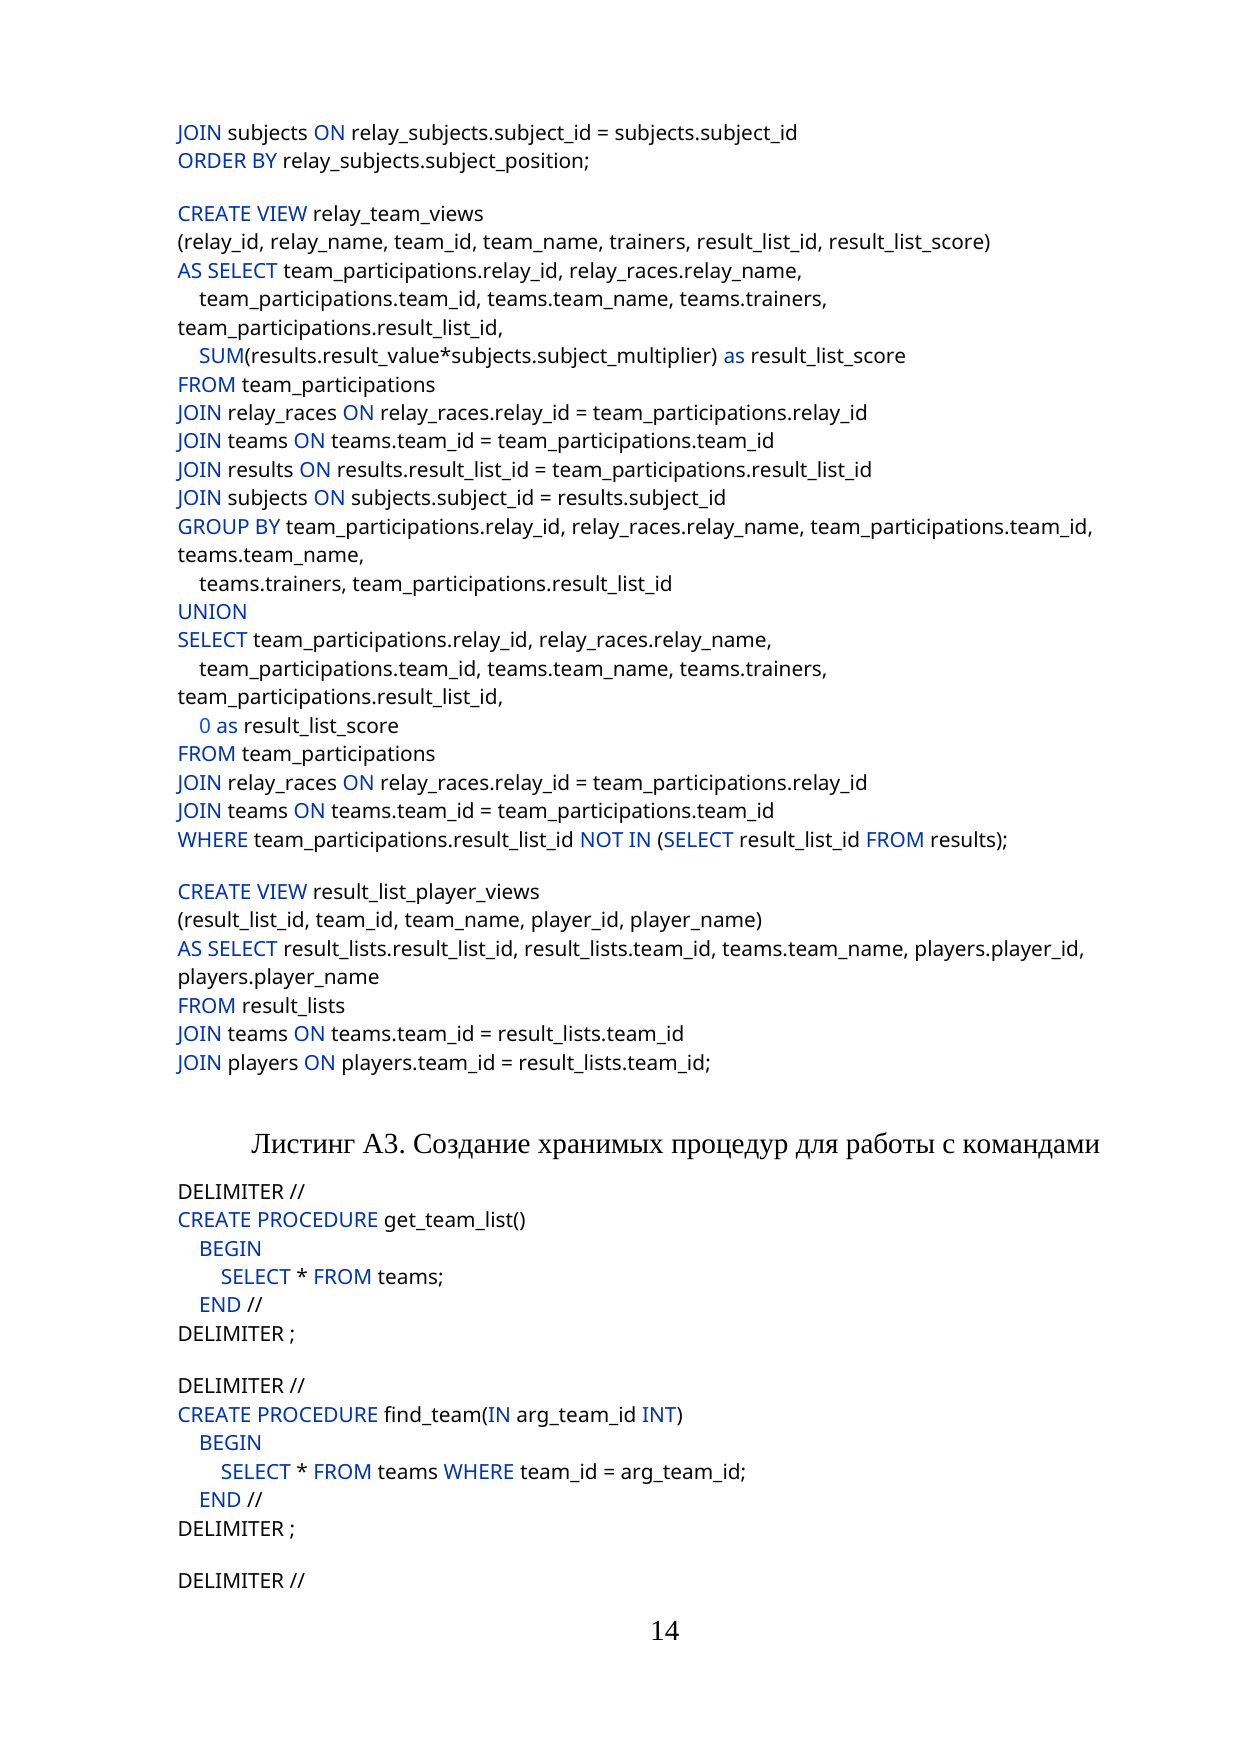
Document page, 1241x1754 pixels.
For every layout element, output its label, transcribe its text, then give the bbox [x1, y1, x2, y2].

list Листинг A3. Создание хранимых процедур для работы с командами [177, 1127, 1152, 1160]
text DELIMITER // CREATE PROCEDURE get_team_list() BEGIN SELECT * FROM teams; END // DELIMITER ; DELIMITER // CREATE PROCEDURE find_team(IN arg_team_id INT) BEGIN SELECT * FROM teams WHERE team_id = arg_team_id; END // DELIMITER ; DELIMITER // [177, 1177, 1152, 1595]
text JOIN subjects ON relay_subjects.subject_id = subjects.subject_id ORDER BY relay_subjects.subject_position; CREATE VIEW relay_team_views (relay_id, relay_name, team_id, team_name, trainers, result_list_id, result_list_score) AS SELECT team_participations.relay_id, relay_races.relay_name, team_participations.team_id, teams.team_name, teams.trainers, team_participations.result_list_id, SUM(results.result_value*subjects.subject_multiplier) as result_list_score FROM team_participations JOIN relay_races ON relay_races.relay_id = team_participations.relay_id JOIN teams ON teams.team_id = team_participations.team_id JOIN results ON results.result_list_id = team_participations.result_list_id JOIN subjects ON subjects.subject_id = results.subject_id GROUP BY team_participations.relay_id, relay_races.relay_name, team_participations.team_id, teams.team_name, teams.trainers, team_participations.result_list_id UNION SELECT team_participations.relay_id, relay_races.relay_name, team_participations.team_id, teams.team_name, teams.trainers, team_participations.result_list_id, 0 as result_list_score FROM team_participations JOIN relay_races ON relay_races.relay_id = team_participations.relay_id JOIN teams ON teams.team_id = team_participations.team_id WHERE team_participations.result_list_id NOT IN (SELECT result_list_id FROM results); CREATE VIEW result_list_player_views (result_list_id, team_id, team_name, player_id, player_name) AS SELECT result_lists.result_list_id, result_lists.team_id, teams.team_name, players.player_id, players.player_name FROM result_lists JOIN teams ON teams.team_id = result_lists.team_id JOIN players ON players.team_id = result_lists.team_id; [177, 118, 1152, 1076]
